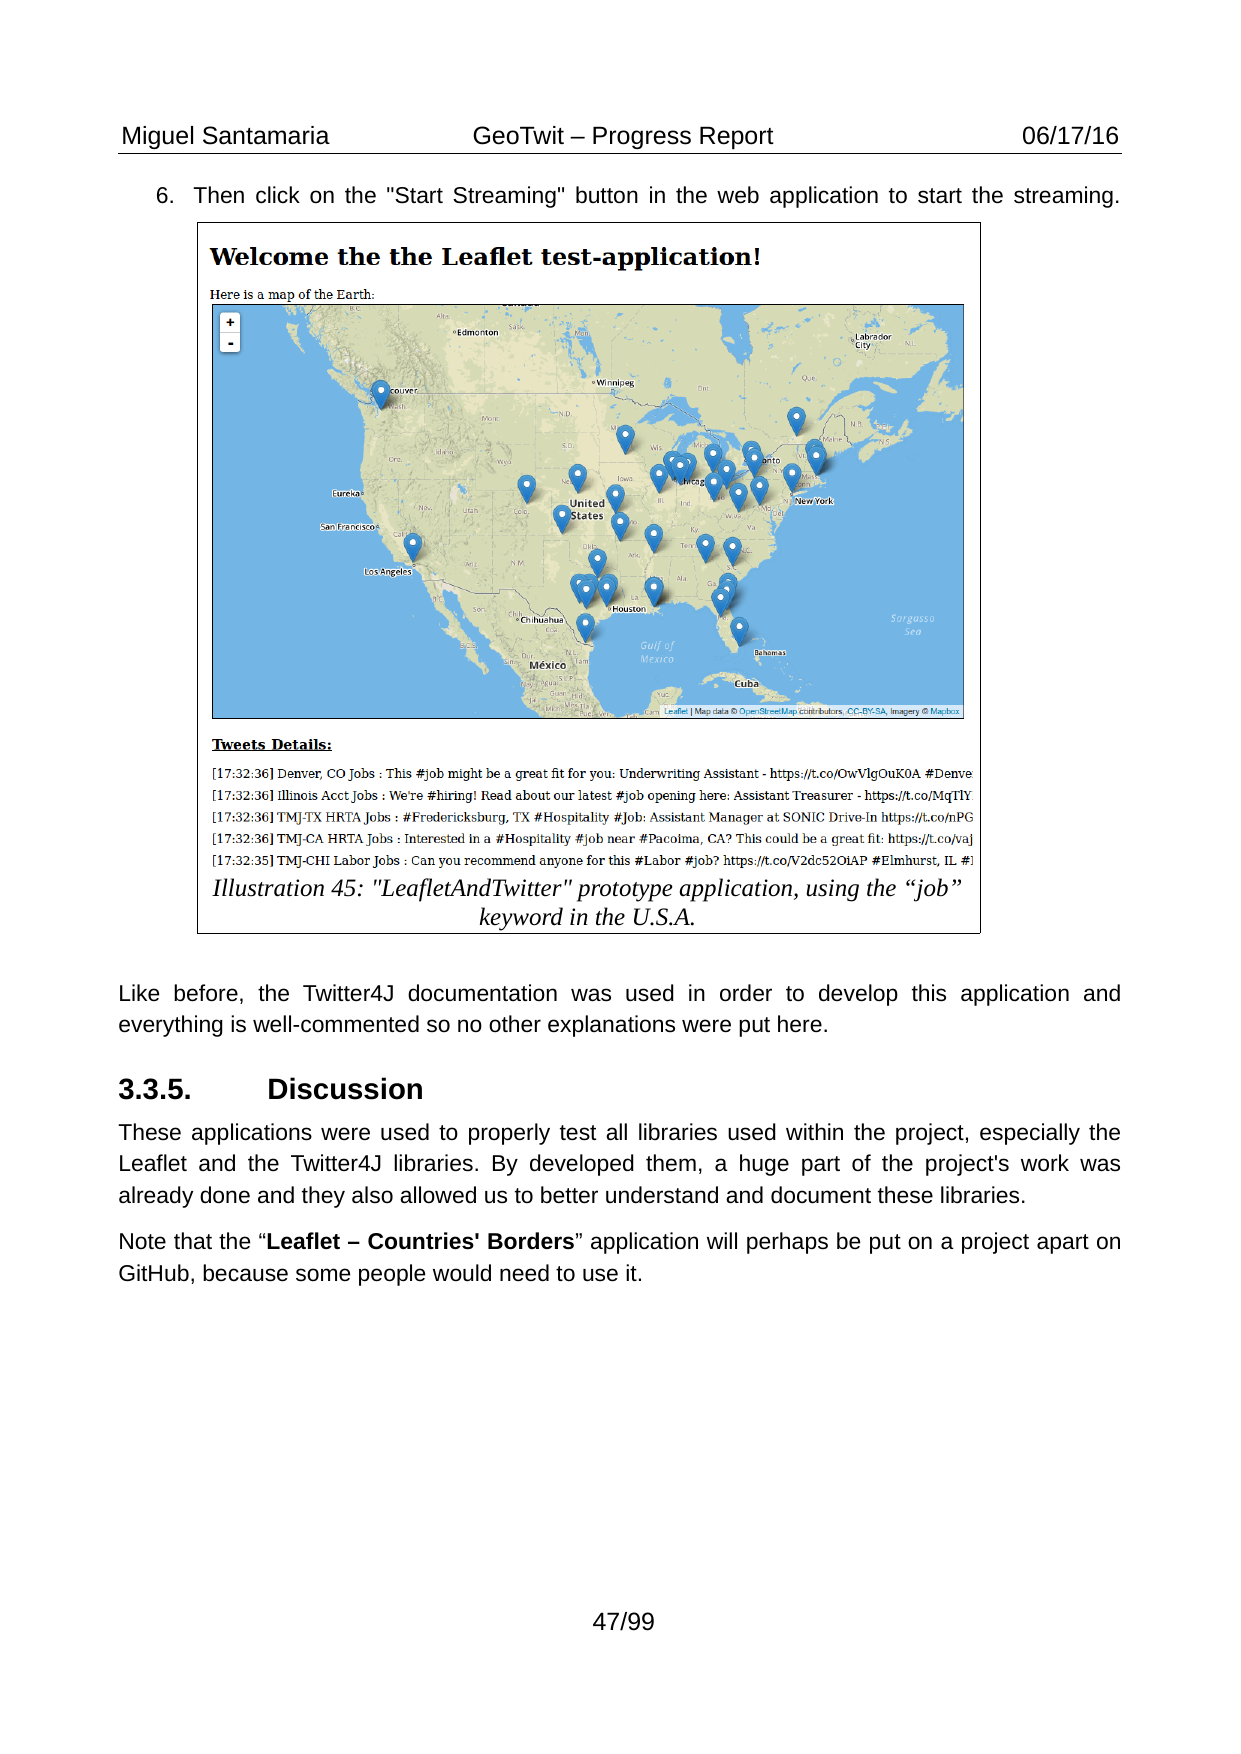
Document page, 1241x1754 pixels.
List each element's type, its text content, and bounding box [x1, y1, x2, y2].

text Note that the “Leaflet – Countries' Borders” application will perhaps be put on a project apart on GitHub, because some people would need to use it. [118, 1228, 1122, 1286]
list Then click on the "Start Streaming" button in the web application to start the streaming. [156, 182, 1122, 960]
subtitle Discussion [118, 1072, 1122, 1106]
list Illustration 45: "LeafletAndTwitter" prototype application, using the “job” keyword in the U.S.A. [200, 873, 977, 930]
text Like before, the Twitter4J documentation was used in order to develop this application and everything is well-commented so no other explanations were put here. [118, 980, 1122, 1038]
text These applications were used to properly test all libraries used within the project, especially the Leaflet and the Twitter4J libraries. By developed them, a huge part of the project's work was already done and they also allowed us to better understand and document these libraries. [118, 1118, 1122, 1208]
picture [204, 237, 973, 873]
